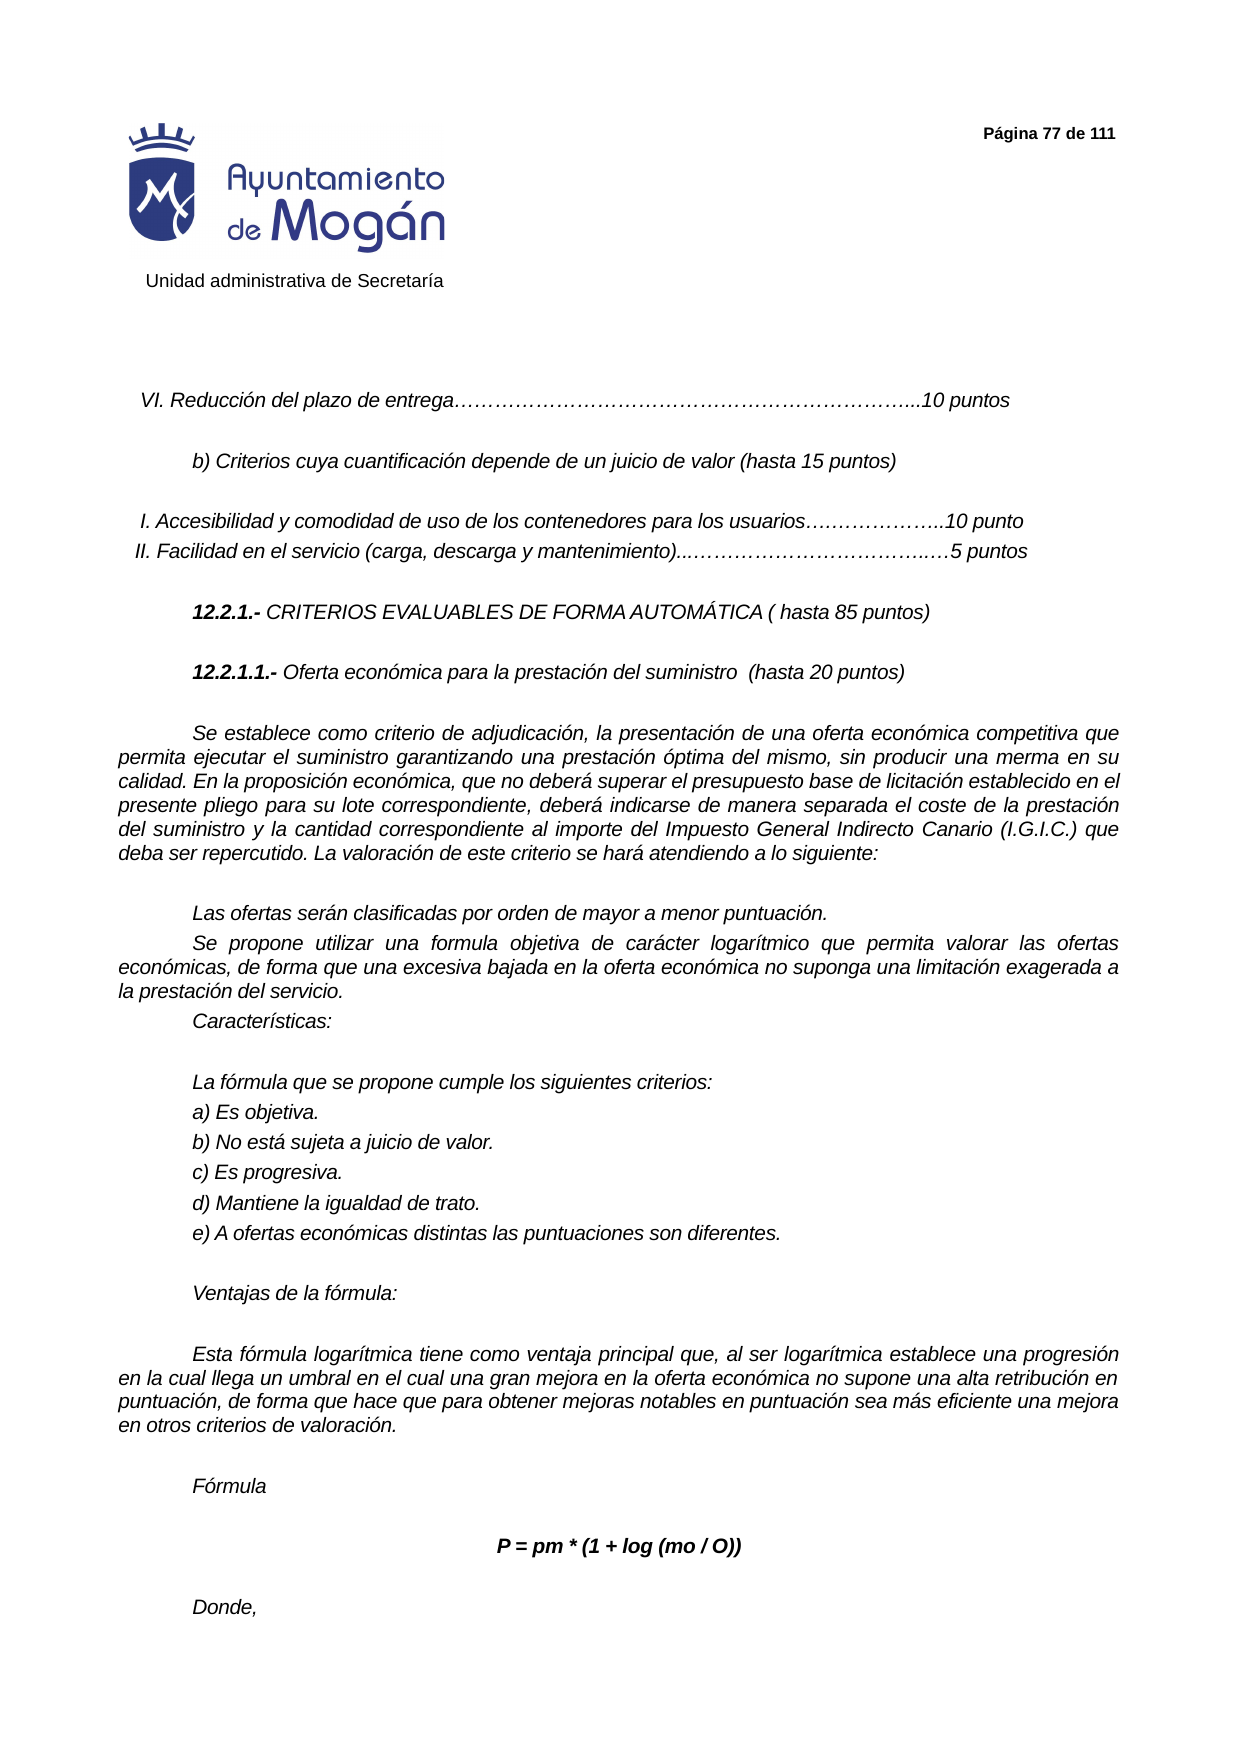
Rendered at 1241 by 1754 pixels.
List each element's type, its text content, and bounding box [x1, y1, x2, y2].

text b) Criterios cuya cuantificación depende de un juicio de valor (hasta 15 puntos) [118, 449, 1122, 473]
text Se establece como criterio de adjudicación, la presentación de una oferta económica competitiva que permita ejecutar el suministro garantizando una prestación óptima del mismo, sin producir una merma en su calidad. En la proposición económica, que no deberá superar el presupuesto base de licitación establecido en el presente pliego para su lote correspondiente, deberá indicarse de manera separada el coste de la prestación del suministro y la cantidad correspondiente al importe del Impuesto General Indirecto Canario (I.G.I.C.) que deba ser repercutido. La valoración de este criterio se hará atendiendo a lo siguiente: [118, 721, 1122, 864]
text Donde, [192, 1594, 1122, 1618]
text Características: [118, 1009, 1122, 1033]
text c) Es progresiva. [192, 1160, 1122, 1184]
text e) A ofertas económicas distintas las puntuaciones son diferentes. [192, 1221, 1122, 1244]
text Se propone utilizar una formula objetiva de carácter logarítmico que permita valorar las ofertas económicas, de forma que una excesiva bajada en la oferta económica no suponga una limitación exagerada a la prestación del servicio. [118, 931, 1122, 1003]
text Esta fórmula logarítmica tiene como ventaja principal que, al ser logarítmica establece una progresión en la cual llega un umbral en el cual una gran mejora en la oferta económica no supone una alta retribución en puntuación, de forma que hace que para obtener mejoras notables en puntuación sea más eficiente una mejora en otros criterios de valoración. [118, 1341, 1122, 1437]
text a) Es objetiva. [192, 1100, 1122, 1124]
text 12.2.1.- CRITERIOS EVALUABLES DE FORMA AUTOMÁTICA ( hasta 85 puntos) [118, 600, 1122, 624]
text VI. Reducción del plazo de entrega…………………………………………………………...10 puntos [118, 388, 1122, 412]
text La fórmula que se propone cumple los siguientes criterios: [192, 1069, 1122, 1093]
text Las ofertas serán clasificadas por orden de mayor a menor puntuación. [118, 901, 1122, 925]
text I. Accesibilidad y comodidad de uso de los contenedores para los usuarios….……………..10 punto [118, 509, 1122, 533]
picture [128, 123, 445, 259]
text II. Facilidad en el servicio (carga, descarga y mantenimiento)...……………………………..…5 puntos [118, 539, 1122, 563]
text Fórmula [118, 1474, 1122, 1498]
text b) No está sujeta a juicio de valor. [192, 1130, 1122, 1154]
text P = pm * (1 + log (mo / O)) [118, 1534, 1122, 1558]
text 12.2.1.1.- Oferta económica para la prestación del suministro (hasta 20 puntos) [118, 660, 1122, 684]
text Ventajas de la fórmula: [118, 1281, 1122, 1305]
text d) Mantiene la igualdad de trato. [192, 1190, 1122, 1214]
